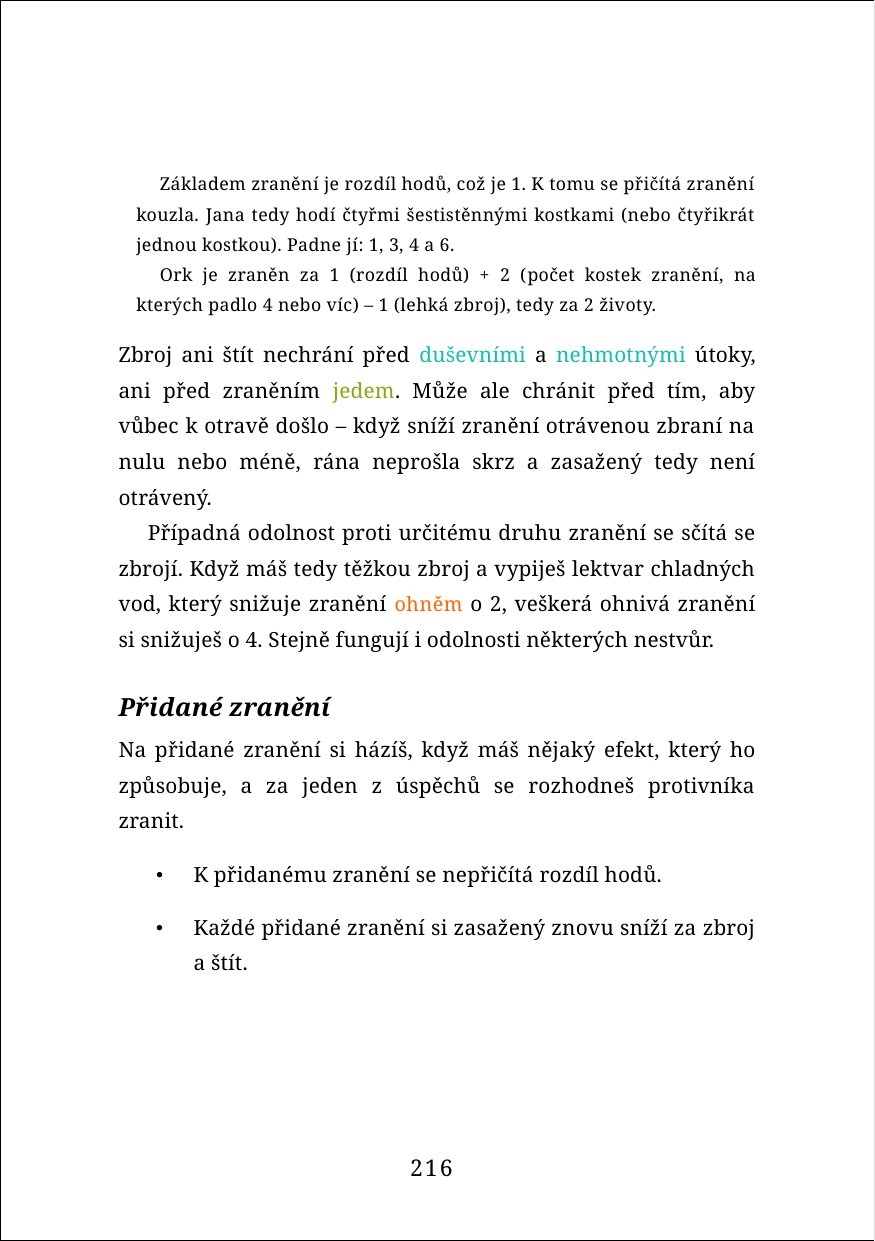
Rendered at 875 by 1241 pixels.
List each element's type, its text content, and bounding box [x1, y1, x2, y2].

subtitle Přidané zranění [118, 690, 756, 724]
list Každé přidané zranění si zasažený znovu sníží za zbroj a štít. [156, 913, 756, 977]
text Na přidané zranění si házíš, když máš nějaký efekt, který ho způsobuje, a za jeden z úspěchů se rozhodneš protivníka zranit. [118, 736, 756, 835]
text Základem zranění je rozdíl hodů, což je 1. K tomu se přičítá zranění kouzla. Jana tedy hodí čtyřmi šestistěnnými kostkami (nebo čtyřikrát jednou kostkou). Padne jí: 1, 3, 4 a 6. Ork je zraněn za 1 (rozdíl hodů) + 2 (počet kostek zranění, na kterých padlo 4 nebo víc) – 1 (lehká zbroj), tedy za 2 životy. [136, 172, 756, 317]
list K přidanému zranění se nepřičítá rozdíl hodů. [156, 860, 756, 888]
text Zbroj ani štít nechrání před duševními a nehmotnými útoky, ani před zraněním jedem. Může ale chránit před tím, aby vůbec k otravě došlo – když sníží zranění otrávenou zbraní na nulu nebo méně, rána neprošla skrz a zasažený tedy není otrávený. Případná odolnost proti určitému druhu zranění se sčítá se zbrojí. Když máš tedy těžkou zbroj a vypiješ lektvar chladných vod, který snižuje zranění ohněm o 2, veškerá ohnivá zranění si snižuješ o 4. Stejně fungují i odolnosti některých nestvůr. [118, 341, 756, 653]
